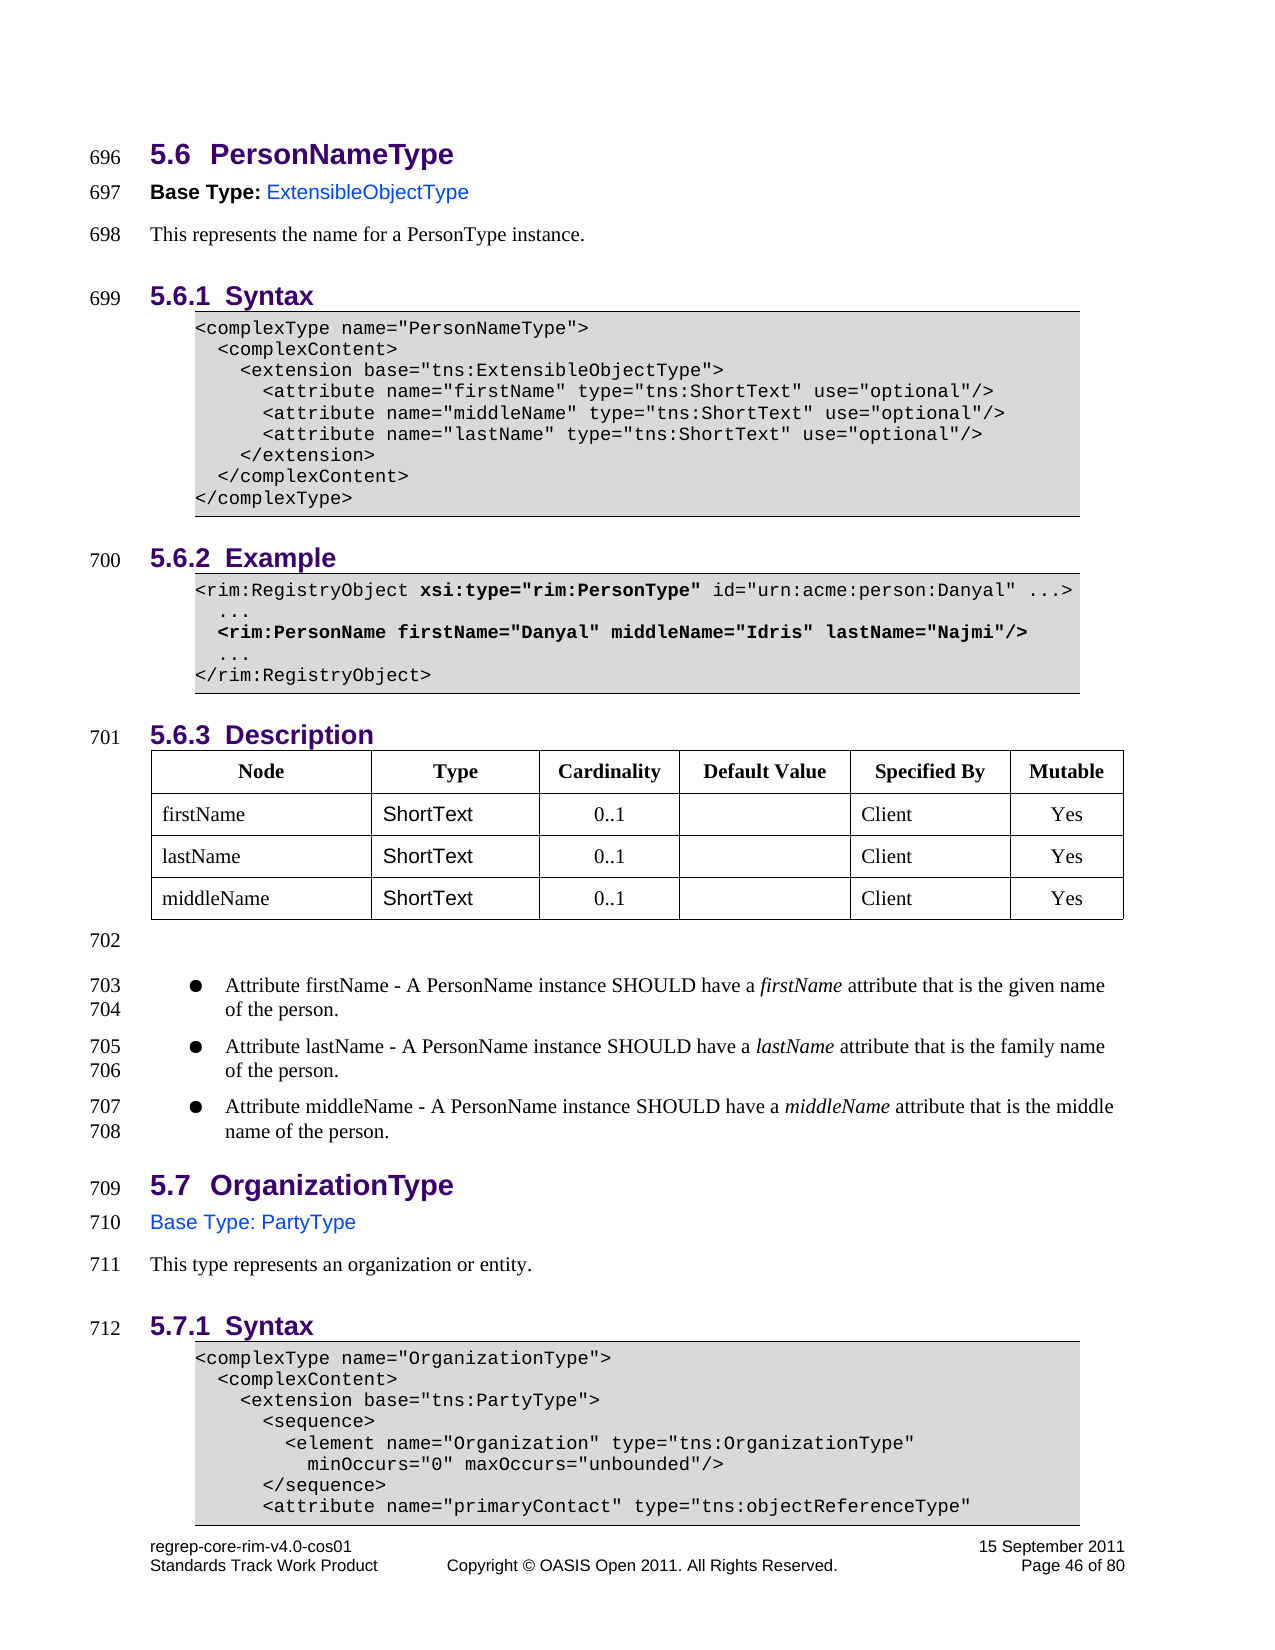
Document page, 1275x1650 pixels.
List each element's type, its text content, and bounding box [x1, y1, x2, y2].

text <attribute name="firstName" type="tns:ShortText" use="optional"/> [195, 375, 1080, 396]
table_cell [680, 878, 850, 919]
subtitle Syntax [150, 280, 1125, 311]
table_cell Yes [1011, 878, 1123, 919]
text <extension base="tns:ExtensibleObjectType"> [195, 354, 1080, 375]
subtitle Description [150, 719, 1125, 750]
text <sequence> [195, 1405, 1080, 1426]
table_cell firstName [152, 794, 371, 834]
text Base Type: ExtensibleObjectType [150, 180, 1125, 204]
table_cell Client [851, 878, 1010, 919]
subtitle OrganizationType [150, 1168, 1125, 1201]
table_cell 0..1 [540, 836, 679, 877]
text This type represents an organization or entity. [150, 1252, 1125, 1276]
table_cell Yes [1011, 836, 1123, 877]
text </complexContent> [195, 460, 1080, 481]
text <attribute name="middleName" type="tns:ShortText" use="optional"/> [195, 396, 1080, 417]
text <attribute name="primaryContact" type="tns:objectReferenceType" [195, 1490, 1080, 1525]
text <complexContent> [195, 332, 1080, 354]
text </sequence> [195, 1469, 1080, 1490]
table_cell Client [851, 836, 1010, 877]
table_cell ShortText [372, 794, 539, 834]
text <rim:PersonName firstName="Danyal" middleName="Idris" lastName="Najmi"/> [195, 616, 1080, 637]
text ... [195, 637, 1080, 658]
text <element name="Organization" type="tns:OrganizationType" minOccurs="0" maxOccurs="unbounded"/> [195, 1426, 1080, 1469]
text This represents the name for a PersonType instance. [150, 222, 1125, 246]
table_header Cardinality [540, 751, 679, 792]
text <complexContent> [195, 1362, 1080, 1384]
list Attribute middleName - A PersonName instance SHOULD have a middleName attribute that is the middle name of the person. [187, 1094, 1125, 1143]
table_cell middleName [152, 878, 371, 919]
subtitle PersonNameType [150, 137, 1125, 171]
text </extension> [195, 439, 1080, 460]
text <complexType name="PersonNameType"> [195, 312, 1080, 332]
table_cell lastName [152, 836, 371, 877]
table_header Type [372, 751, 539, 792]
table_cell 0..1 [540, 794, 679, 834]
table_cell 0..1 [540, 878, 679, 919]
text <extension base="tns:PartyType"> [195, 1384, 1080, 1405]
table_header Node [152, 751, 371, 792]
table_cell [680, 836, 850, 877]
text <attribute name="lastName" type="tns:ShortText" use="optional"/> [195, 417, 1080, 439]
table_header Mutable [1011, 751, 1123, 792]
text </complexType> [195, 481, 1080, 516]
table_cell Yes [1011, 794, 1123, 834]
text <complexType name="OrganizationType"> [195, 1342, 1080, 1362]
table_cell Client [851, 794, 1010, 834]
subtitle Syntax [150, 1310, 1125, 1341]
table_header Default Value [680, 751, 850, 792]
table_cell ShortText [372, 878, 539, 919]
text <rim:RegistryObject xsi:type="rim:PersonType" id="urn:acme:person:Danyal" ...> [195, 574, 1080, 594]
table_header Specified By [851, 751, 1010, 792]
text </rim:RegistryObject> [195, 658, 1080, 693]
table_cell [680, 794, 850, 834]
subtitle Example [150, 542, 1125, 573]
list Attribute lastName - A PersonName instance SHOULD have a lastName attribute that is the family name of the person. [187, 1034, 1125, 1082]
text ... [195, 594, 1080, 616]
text Base Type: PartyType [150, 1210, 1125, 1234]
list Attribute firstName - A PersonName instance SHOULD have a firstName attribute that is the given name of the person. [187, 973, 1125, 1021]
table_cell ShortText [372, 836, 539, 877]
